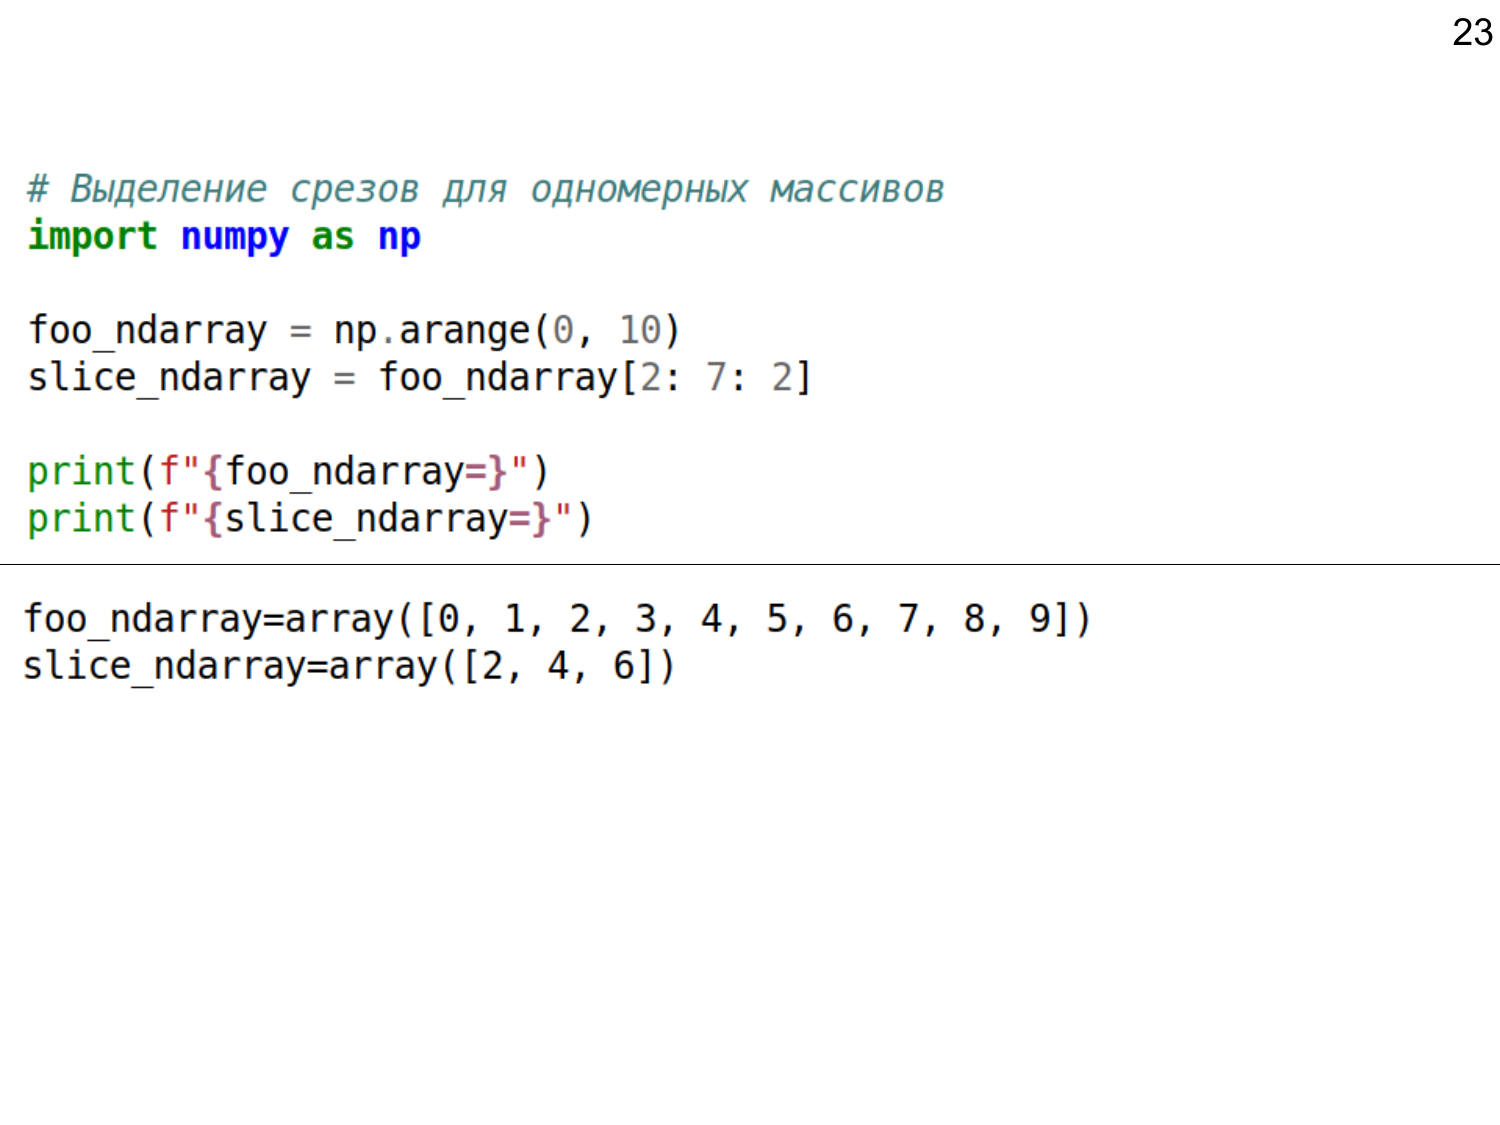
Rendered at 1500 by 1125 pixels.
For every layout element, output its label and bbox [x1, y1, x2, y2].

picture [14, 593, 1098, 691]
picture [16, 163, 959, 549]
